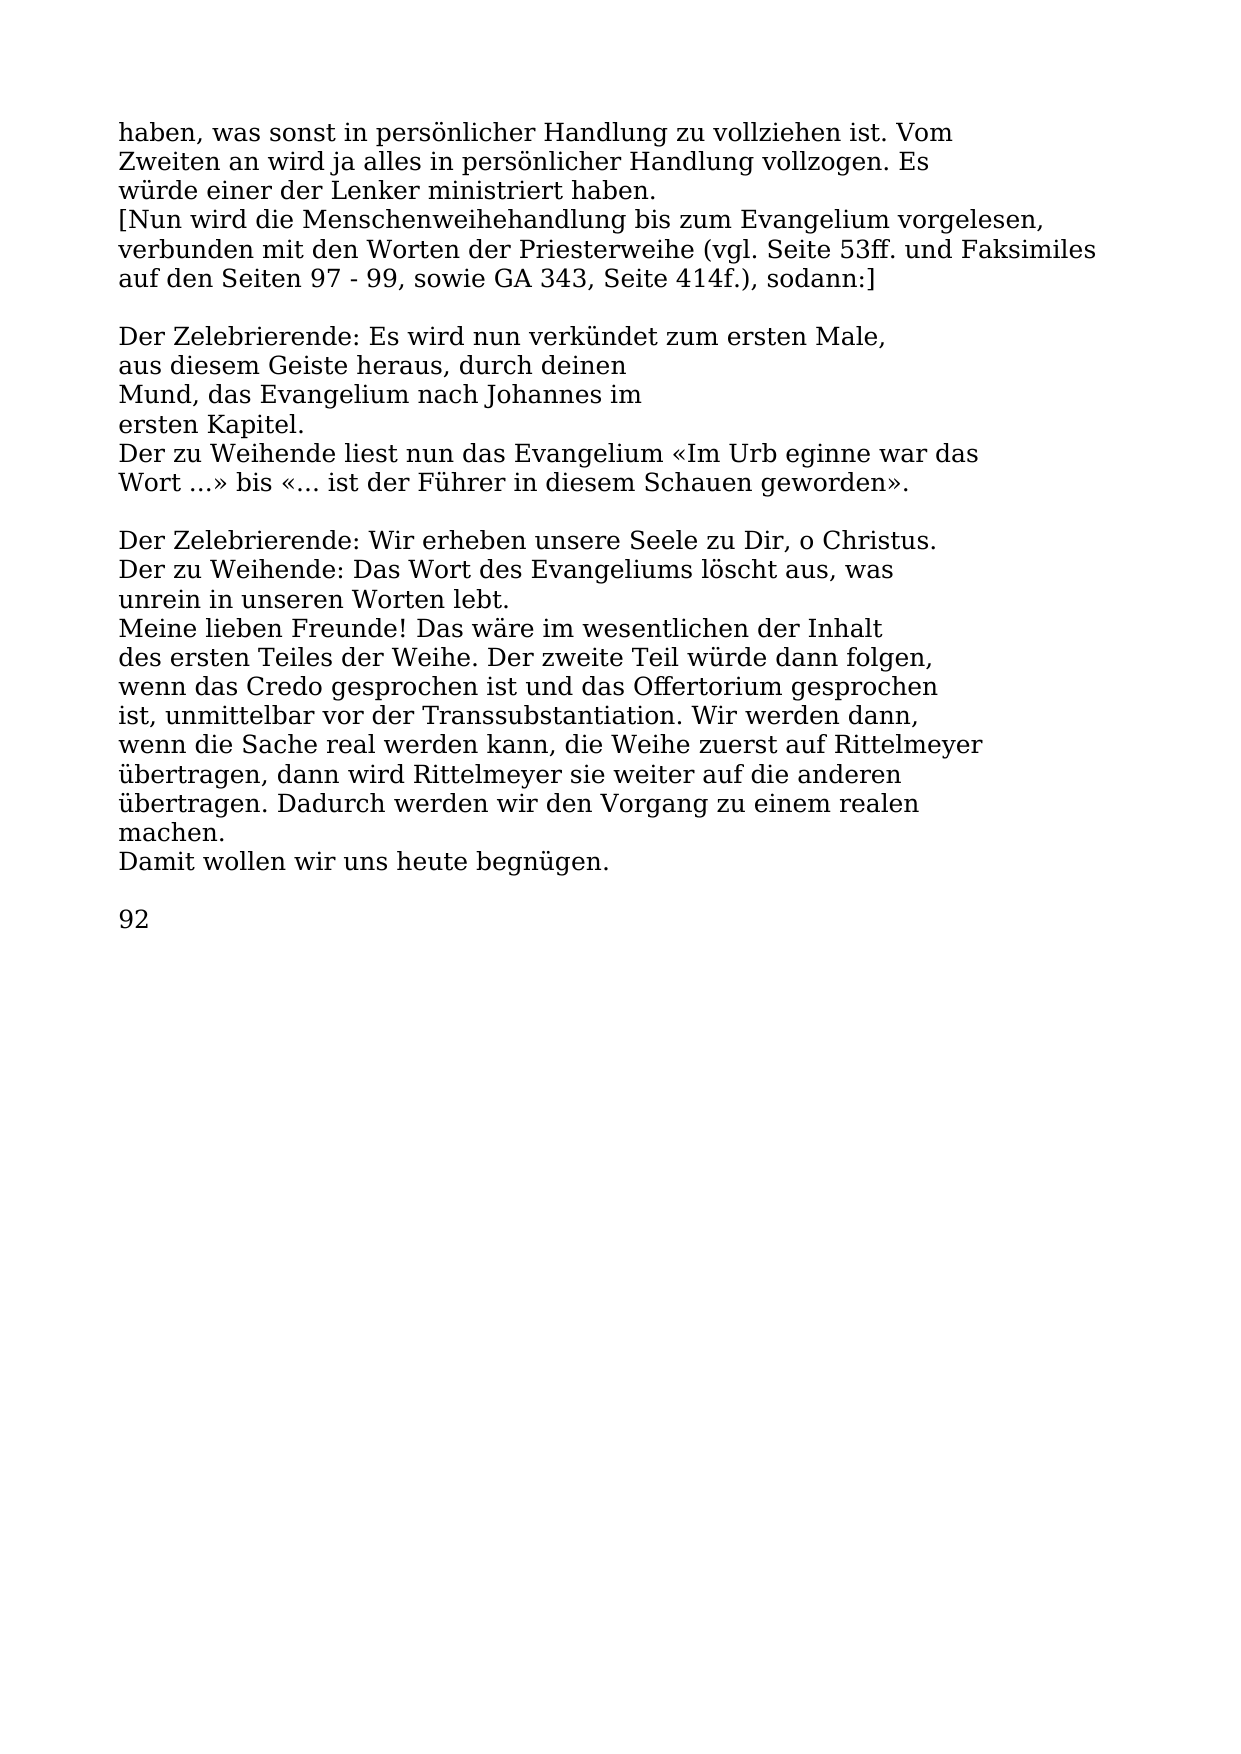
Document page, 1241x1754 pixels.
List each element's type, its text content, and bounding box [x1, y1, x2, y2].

text [Nun wird die Menschenweihehandlung bis zum Evangelium vorgelesen, [118, 206, 1122, 235]
text 92 [118, 906, 1122, 935]
text würde einer der Lenker ministriert haben. [118, 176, 1122, 206]
text ist, unmittelbar vor der Transsubstantiation. Wir werden dann, [118, 701, 1122, 731]
text des ersten Teiles der Weihe. Der zweite Teil würde dann folgen, [118, 643, 1122, 672]
text Zweiten an wird ja alles in persönlicher Handlung vollzogen. Es [118, 147, 1122, 176]
text Mund, das Evangelium nach Johannes im [118, 381, 1122, 410]
text machen. [118, 818, 1122, 847]
text Der zu Weihende liest nun das Evangelium «Im Urb eginne war das [118, 439, 1122, 468]
text wenn die Sache real werden kann, die Weihe zuerst auf Rittelmeyer übertragen, dann wird Rittelmeyer sie weiter auf die anderen [118, 731, 1122, 789]
text Der zu Weihende: Das Wort des Evangeliums löscht aus, was [118, 556, 1122, 585]
text verbunden mit den Worten der Priesterweihe (vgl. Seite 53ff. und Faksimiles [118, 235, 1122, 264]
text unrein in unseren Worten lebt. [118, 585, 1122, 614]
text aus diesem Geiste heraus, durch deinen [118, 351, 1122, 381]
text auf den Seiten 97 - 99, sowie GA 343, Seite 414f.), sodann:] [118, 264, 1122, 293]
text übertragen. Dadurch werden wir den Vorgang zu einem realen [118, 789, 1122, 818]
text haben, was sonst in persönlicher Handlung zu vollziehen ist. Vom [118, 118, 1122, 147]
text wenn das Credo gesprochen ist und das Offertorium gesprochen [118, 672, 1122, 701]
text Wort ...» bis «... ist der Führer in diesem Schauen geworden». [118, 468, 1122, 497]
text Meine lieben Freunde! Das wäre im wesentlichen der Inhalt [118, 614, 1122, 643]
text Der Zelebrierende: Wir erheben unsere Seele zu Dir, o Christus. [118, 526, 1122, 556]
text Damit wollen wir uns heute begnügen. [118, 847, 1122, 876]
text Der Zelebrierende: Es wird nun verkündet zum ersten Male, [118, 322, 1122, 351]
text ersten Kapitel. [118, 410, 1122, 439]
